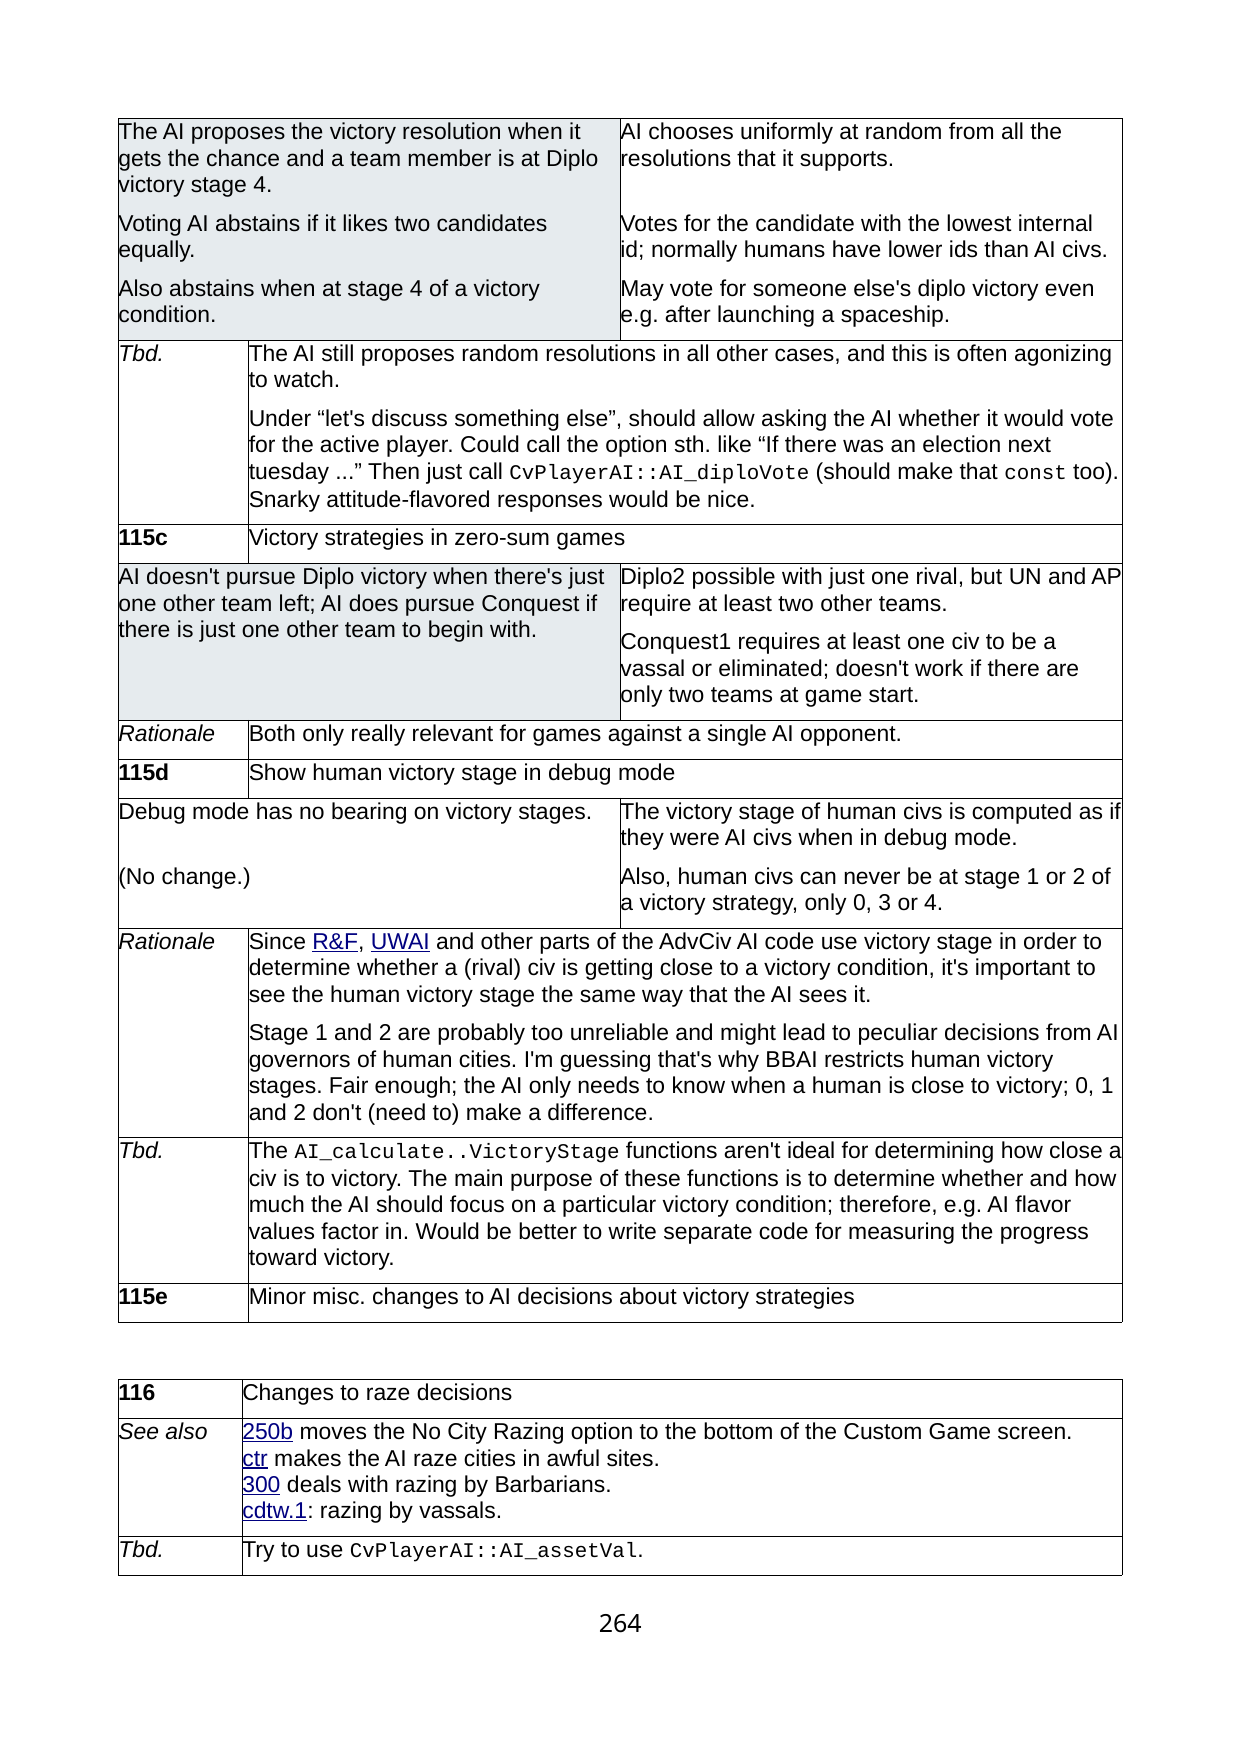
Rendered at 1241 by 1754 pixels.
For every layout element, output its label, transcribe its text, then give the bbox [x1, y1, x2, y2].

table_cell Show human victory stage in debug mode [249, 760, 1122, 797]
table_cell The victory stage of human civs is computed as if they were AI civs when in debug mode. Also, human civs can never be at stage 1 or 2 of a victory strategy, only 0, 3 or 4. [621, 799, 1122, 928]
table_cell 115c [119, 525, 248, 563]
table_cell The AI_calculate..VictoryStage functions aren't ideal for determining how close a civ is to victory. The main purpose of these functions is to determine whether and how much the AI should focus on a particular victory condition; therefore, e.g. AI flavor values factor in. Would be better to write separate code for measuring the progress toward victory. [249, 1138, 1122, 1283]
table_cell The AI proposes the victory resolution when it gets the chance and a team member is at Diplo victory stage 4. Voting AI abstains if it likes two candidates equally. Also abstains when at stage 4 of a victory condition. [119, 119, 620, 340]
table_cell 115d [119, 760, 248, 797]
table_cell 115e [119, 1284, 248, 1322]
table_cell Try to use CvPlayerAI::AI_assetVal. [243, 1537, 1122, 1575]
table_header 116 [119, 1380, 242, 1418]
table_cell Since R&F, UWAI and other parts of the AdvCiv AI code use victory stage in order to determine whether a (rival) civ is getting close to a victory condition, it's important to see the human victory stage the same way that the AI sees it. Stage 1 and 2 are probably too unreliable and might lead to peculiar decisions from AI governors of human cities. I'm guessing that's why BBAI restricts human victory stages. Fair enough; the AI only needs to know when a human is close to victory; 0, 1 and 2 don't (need to) make a difference. [249, 929, 1122, 1137]
table_cell Rationale [119, 929, 248, 1137]
table_cell Minor misc. changes to AI decisions about victory strategies [249, 1284, 1122, 1322]
table_cell The AI still proposes random resolutions in all other cases, and this is often agonizing to watch. Under “let's discuss something else”, should allow asking the AI whether it would vote for the active player. Could call the option sth. like “If there was an election next tuesday ...” Then just call CvPlayerAI::AI_diploVote (should make that const too). Snarky attitude-flavored responses would be nice. [249, 341, 1122, 524]
table_cell AI chooses uniformly at random from all the resolutions that it supports. Votes for the candidate with the lowest internal id; normally humans have lower ids than AI civs. May vote for someone else's diplo victory even e.g. after launching a spaceship. [621, 119, 1122, 340]
table_cell AI doesn't pursue Diplo victory when there's just one other team left; AI does pursue Conquest if there is just one other team to begin with. [119, 564, 620, 720]
table_cell Tbd. [119, 1138, 248, 1283]
table_cell See also [119, 1419, 242, 1536]
table_cell Rationale [119, 721, 248, 759]
table_cell Tbd. [119, 1537, 242, 1575]
table_cell Debug mode has no bearing on victory stages. (No change.) [119, 799, 620, 928]
table_cell Diplo2 possible with just one rival, but UN and AP require at least two other teams. Conquest1 requires at least one civ to be a vassal or eliminated; doesn't work if there are only two teams at game start. [621, 564, 1122, 720]
table_header Changes to raze decisions [243, 1380, 1122, 1418]
table_cell 250b moves the No City Razing option to the bottom of the Custom Game screen. ctr makes the AI raze cities in awful sites. 300 deals with razing by Barbarians. cdtw.1: razing by vassals. [243, 1419, 1122, 1536]
table_cell Tbd. [119, 341, 248, 524]
table_cell Both only really relevant for games against a single AI opponent. [249, 721, 1122, 759]
table_cell Victory strategies in zero-sum games [249, 525, 1122, 563]
